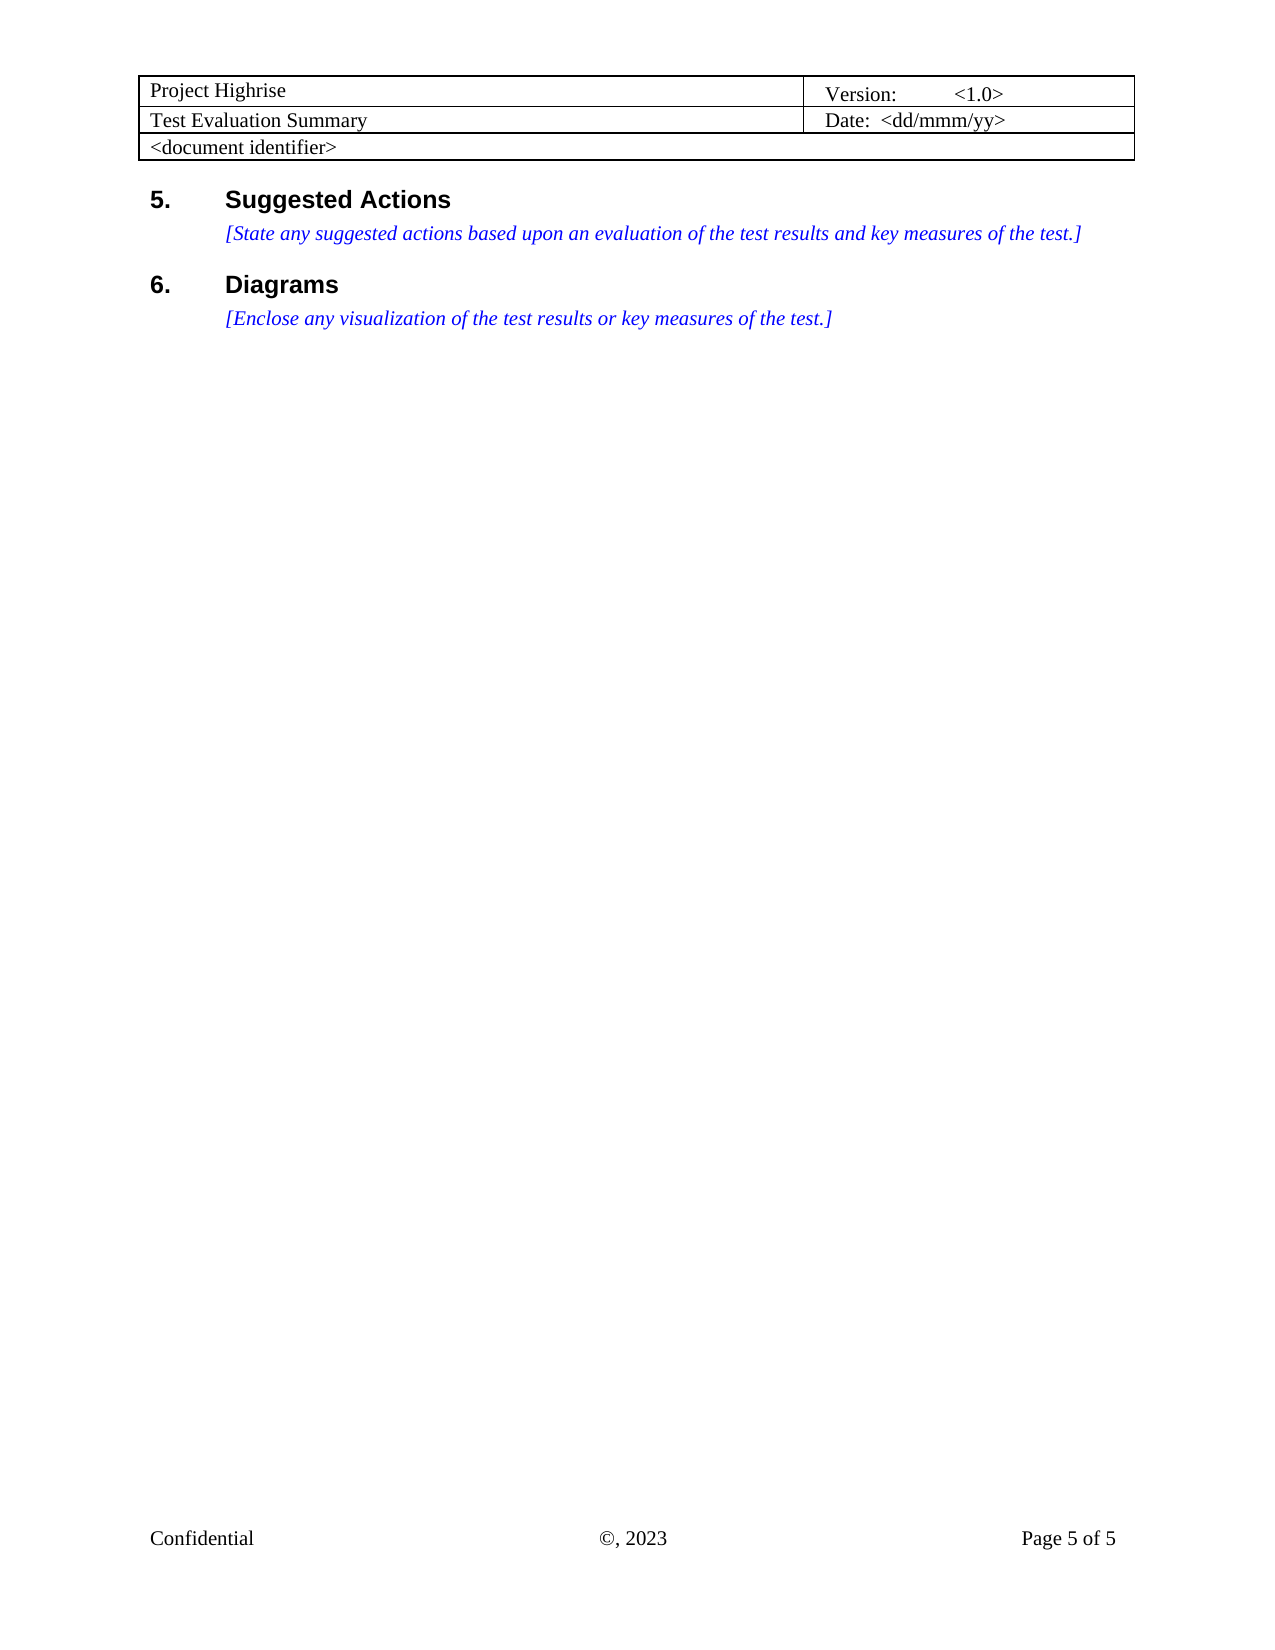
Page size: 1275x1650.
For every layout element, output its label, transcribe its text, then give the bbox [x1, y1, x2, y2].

subtitle Suggested Actions [150, 185, 1125, 214]
subtitle Diagrams [150, 270, 1125, 299]
text [Enclose any visualization of the test results or key measures of the test.] [225, 305, 1125, 330]
text [State any suggested actions based upon an evaluation of the test results and key measures of the test.] [225, 220, 1125, 245]
